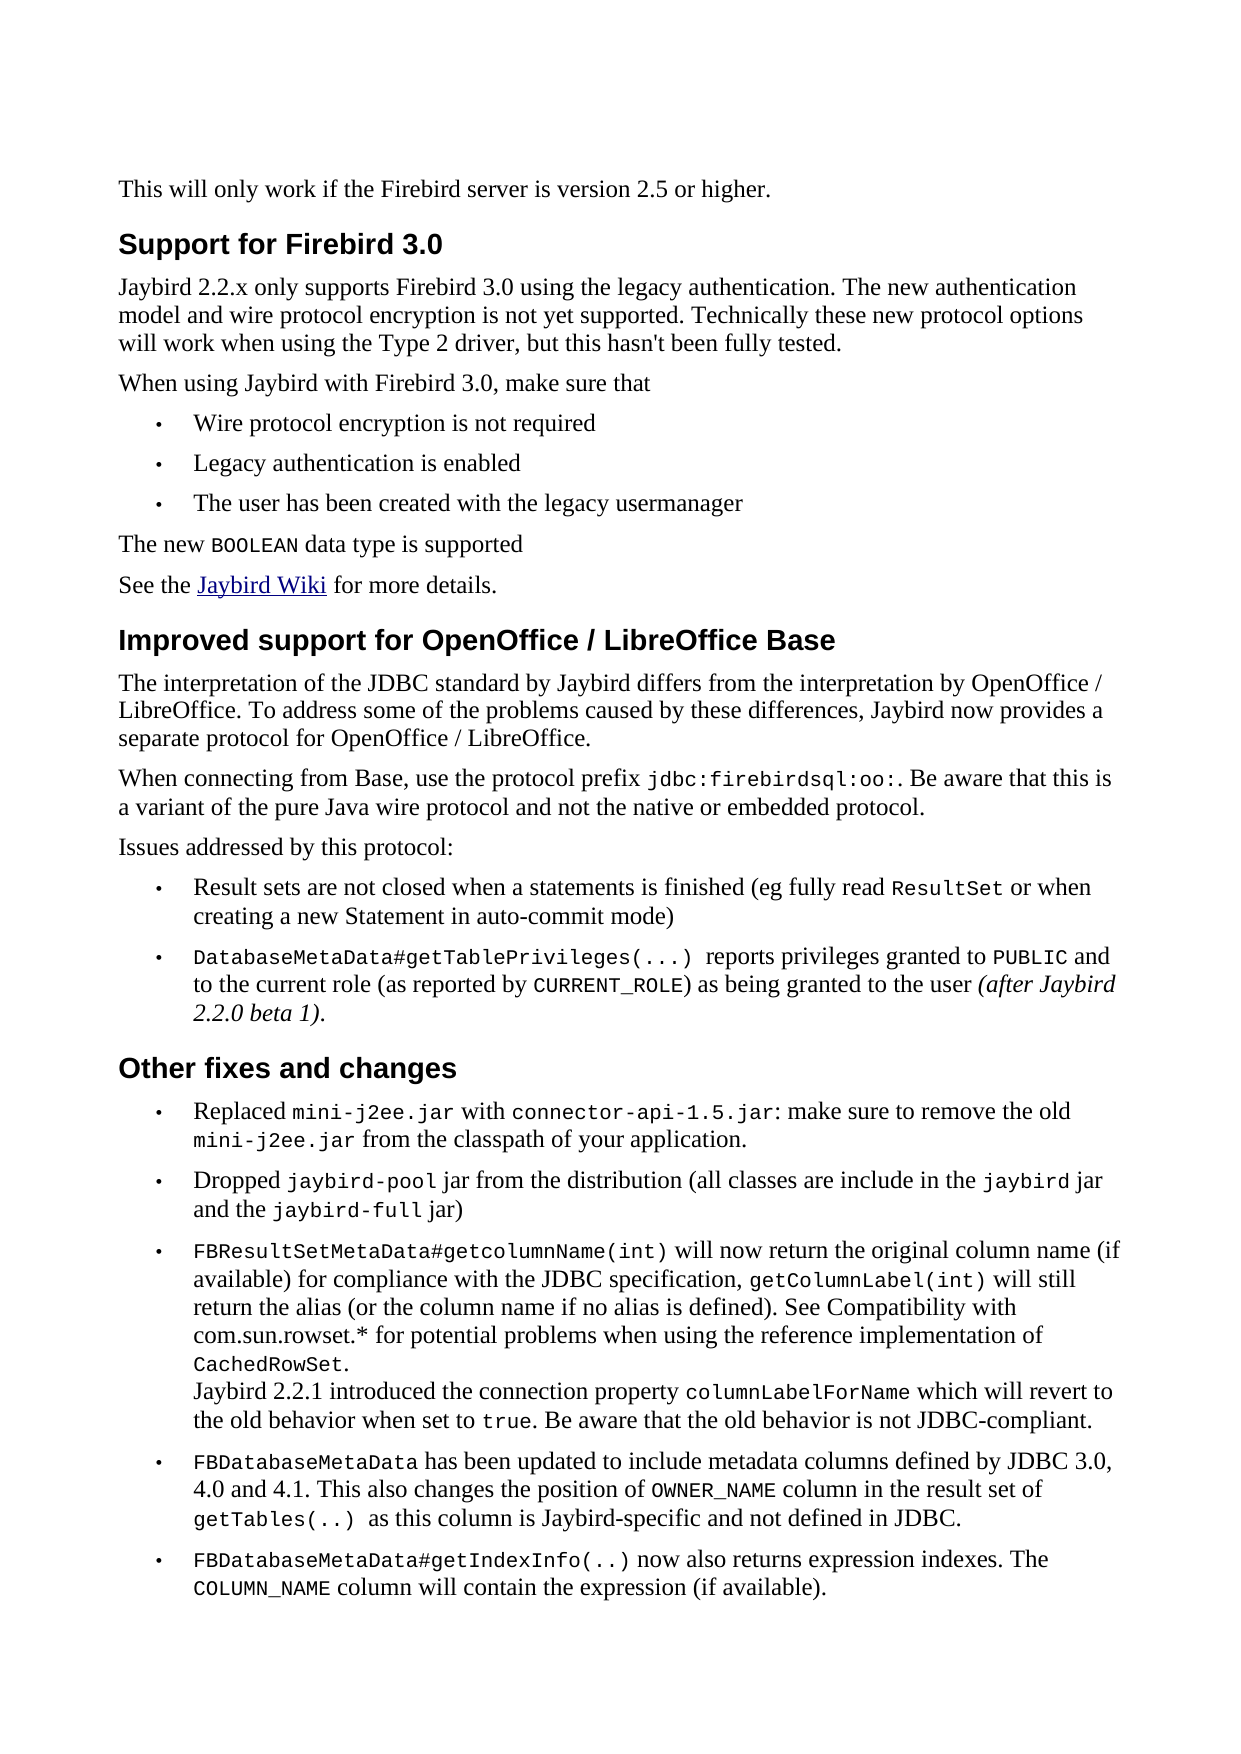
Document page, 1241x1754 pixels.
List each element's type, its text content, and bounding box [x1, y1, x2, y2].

text Issues addressed by this protocol: [118, 833, 1122, 861]
list FBDatabaseMetaData has been updated to include metadata columns defined by JDBC 3.0, 4.0 and 4.1. This also changes the position of OWNER_NAME column in the result set of getTables(..) as this column is Jaybird-specific and not defined in JDBC. [156, 1447, 1122, 1532]
list Replaced mini-j2ee.jar with connector-api-1.5.jar: make sure to remove the old mini-j2ee.jar from the classpath of your application. [156, 1097, 1122, 1154]
text This will only work if the Firebird server is version 2.5 or higher. [118, 175, 1122, 203]
list The user has been created with the legacy usermanager [156, 489, 1122, 517]
list FBResultSetMetaData#getcolumnName(int) will now return the original column name (if available) for compliance with the JDBC specification, getColumnLabel(int) will still return the alias (or the column name if no alias is defined). See Compatibility with com.sun.rowset.* for potential problems when using the reference implementation of CachedRowSet. Jaybird 2.2.1 introduced the connection property columnLabelForName which will revert to the old behavior when set to true. Be aware that the old behavior is not JDBC-compliant. [156, 1236, 1122, 1434]
subtitle Support for Firebird 3.0 [118, 228, 1122, 261]
subtitle Other fixes and changes [118, 1052, 1122, 1084]
text When using Jaybird with Firebird 3.0, make sure that [118, 369, 1122, 397]
list Result sets are not closed when a statements is finished (eg fully read ResultSet or when creating a new Statement in auto-commit mode) [156, 873, 1122, 929]
text See the Jaybird Wiki for more details. [118, 571, 1122, 598]
list Dropped jaybird-pool jar from the distribution (all classes are include in the jaybird jar and the jaybird-full jar) [156, 1167, 1122, 1224]
list Legacy authentication is enabled [156, 449, 1122, 477]
text The interpretation of the JDBC standard by Jaybird differs from the interpretation by OpenOffice / LibreOffice. To address some of the problems caused by these differences, Jaybird now provides a separate protocol for OpenOffice / LibreOffice. [118, 669, 1122, 752]
list DatabaseMetaData#getTablePrivileges(...) reports privileges granted to PUBLIC and to the current role (as reported by CURRENT_ROLE) as being granted to the user (after Jaybird 2.2.0 beta 1). [156, 942, 1122, 1027]
text Jaybird 2.2.x only supports Firebird 3.0 using the legacy authentication. The new authentication model and wire protocol encryption is not yet supported. Technically these new protocol options will work when using the Type 2 driver, but this hasn't been fully tested. [118, 273, 1122, 356]
list FBDatabaseMetaData#getIndexInfo(..) now also returns expression indexes. The COLUMN_NAME column will contain the expression (if available). [156, 1545, 1122, 1602]
text When connecting from Base, use the protocol prefix jdbc:firebirdsql:oo:. Be aware that this is a variant of the pure Java wire protocol and not the native or embedded protocol. [118, 764, 1122, 821]
list Wire protocol encryption is not required [156, 409, 1122, 437]
text The new BOOLEAN data type is supported [118, 530, 1122, 558]
subtitle Improved support for OpenOffice / LibreOffice Base [118, 623, 1122, 656]
